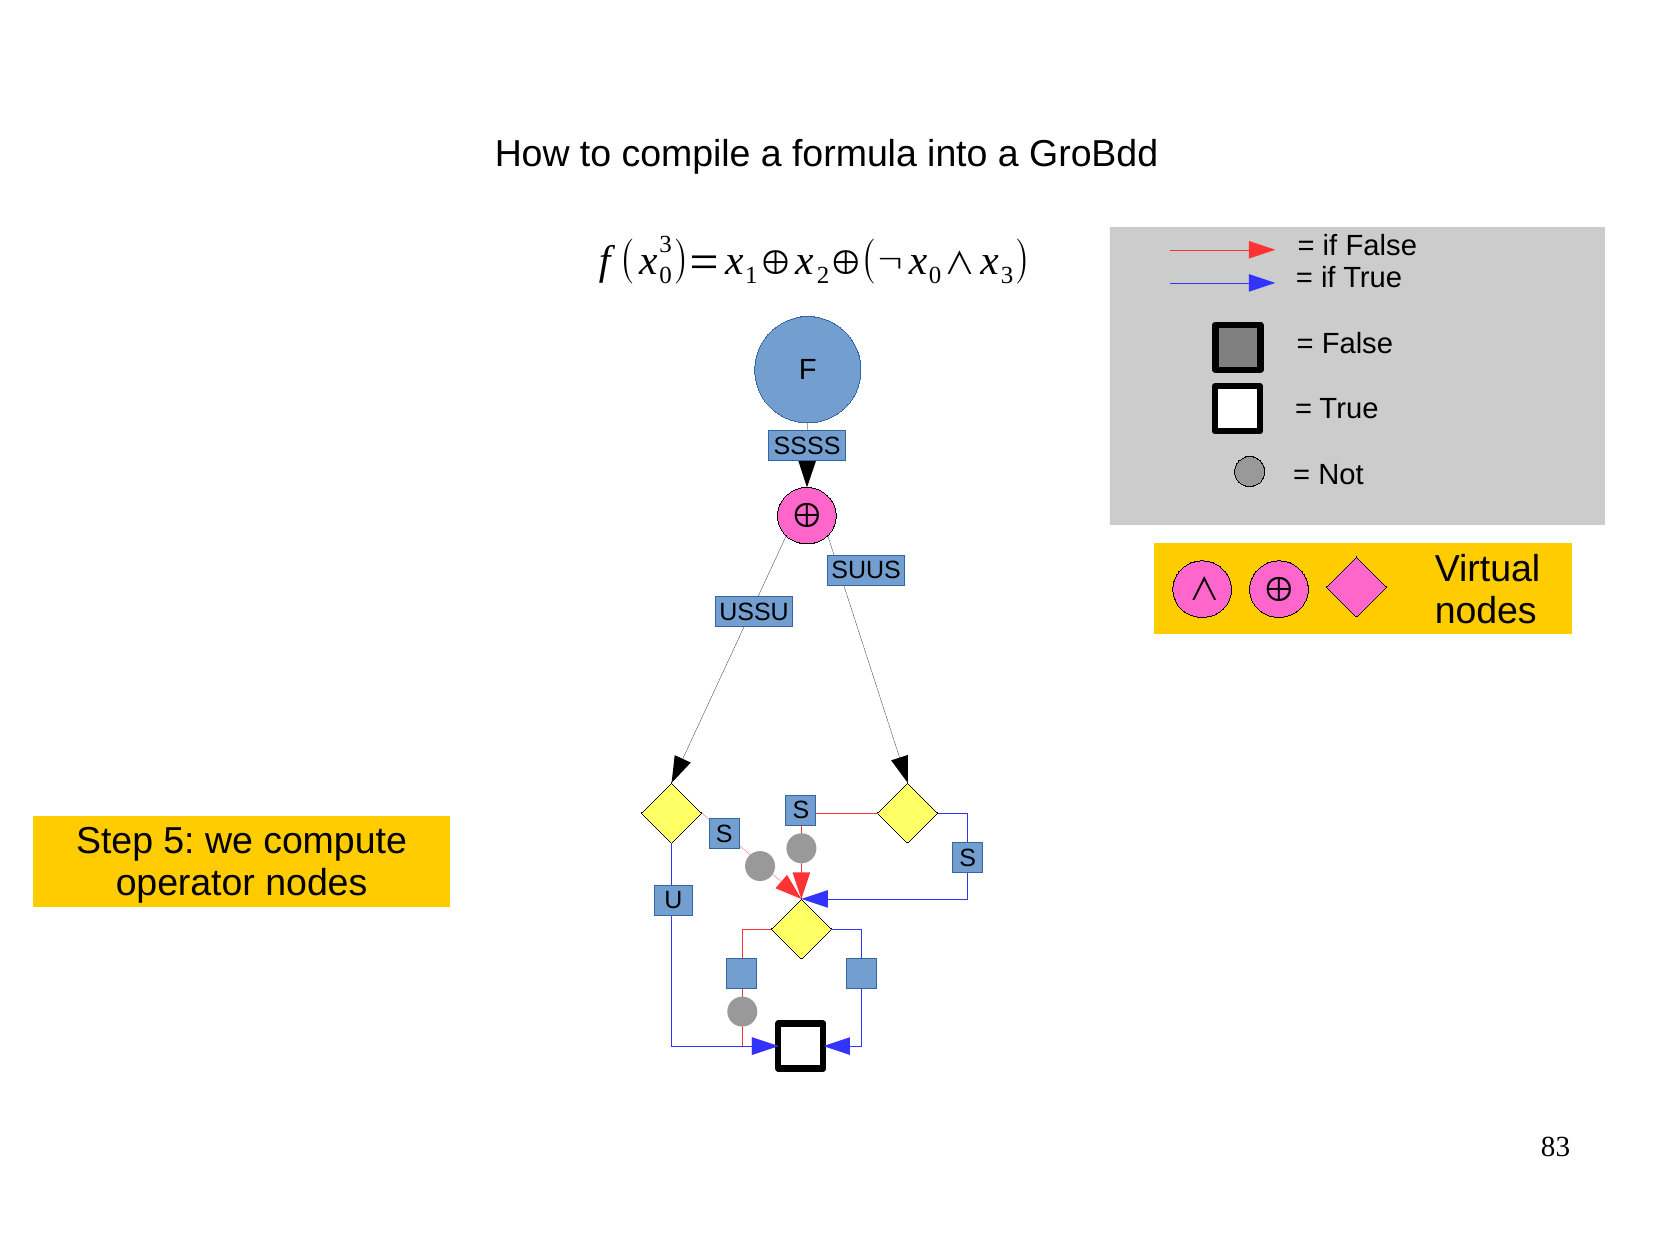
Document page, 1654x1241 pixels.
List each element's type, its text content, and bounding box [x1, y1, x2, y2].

text_box [1215, 386, 1261, 432]
text_box F [754, 316, 861, 423]
text_box [745, 851, 776, 882]
text_box [1154, 543, 1420, 634]
text_box USSU [715, 596, 793, 627]
text_box S [952, 842, 983, 873]
chart [1254, 563, 1302, 610]
text_box Virtual nodes [1420, 540, 1571, 639]
text_box [1234, 456, 1265, 487]
text_box [641, 782, 701, 843]
text_box [787, 537, 826, 544]
chart [590, 257, 1036, 289]
text_box SSSS [768, 430, 846, 461]
text_box [727, 996, 758, 1027]
text_box S [709, 818, 740, 849]
text_box [778, 1023, 824, 1069]
text_box [1215, 324, 1261, 370]
text_box [771, 899, 832, 959]
chart [782, 490, 830, 537]
title How to compile a formula into a GroBdd [82, 49, 1571, 257]
text_box [786, 833, 817, 864]
text_box [846, 958, 877, 989]
text_box [777, 500, 782, 531]
text_box = if False = if True = False = True = Not [1109, 227, 1605, 525]
text_box S [785, 795, 816, 826]
text_box SUUS [827, 555, 905, 586]
text_box [830, 498, 837, 533]
text_box [877, 782, 938, 843]
text_box Step 5: we compute operator nodes [33, 816, 450, 907]
text_box [726, 958, 757, 989]
chart [1181, 563, 1229, 610]
text_box U [654, 885, 693, 916]
